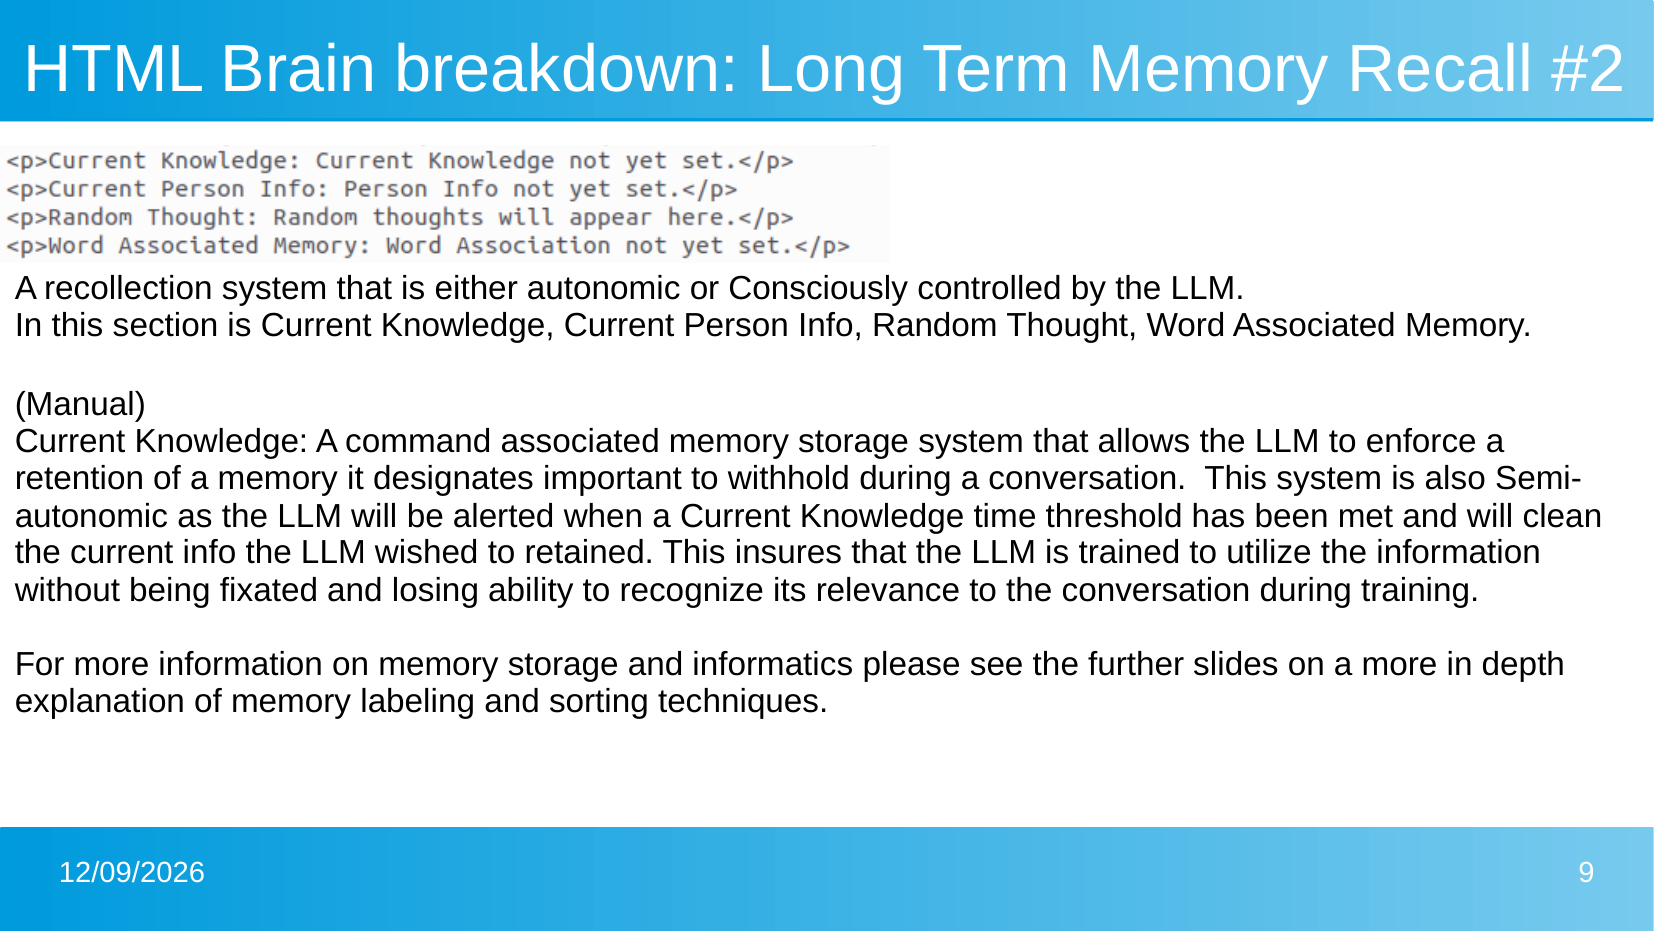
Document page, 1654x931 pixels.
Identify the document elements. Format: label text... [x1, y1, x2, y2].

picture [0, 145, 890, 262]
title HTML Brain breakdown: Long Term Memory Recall #2 [0, 0, 1651, 146]
text_box A recollection system that is either autonomic or Consciously controlled by the LLM. In this section is Current Knowledge, Current Person Info, Random Thought, Word Associated Memory. (Manual) Current Knowledge: A command associated memory storage system that allows the LLM to enforce a retention of a memory it designates important to withhold during a conversation. This system is also Semi-autonomic as the LLM will be alerted when a Current Knowledge time threshold has been met and will clean the current info the LLM wished to retained. This insures that the LLM is trained to utilize the information without being fixated and losing ability to recognize its relevance to the conversation during training. For more information on memory storage and informatics please see the further slides on a more in depth explanation of memory labeling and sorting techniques. [0, 262, 1654, 764]
